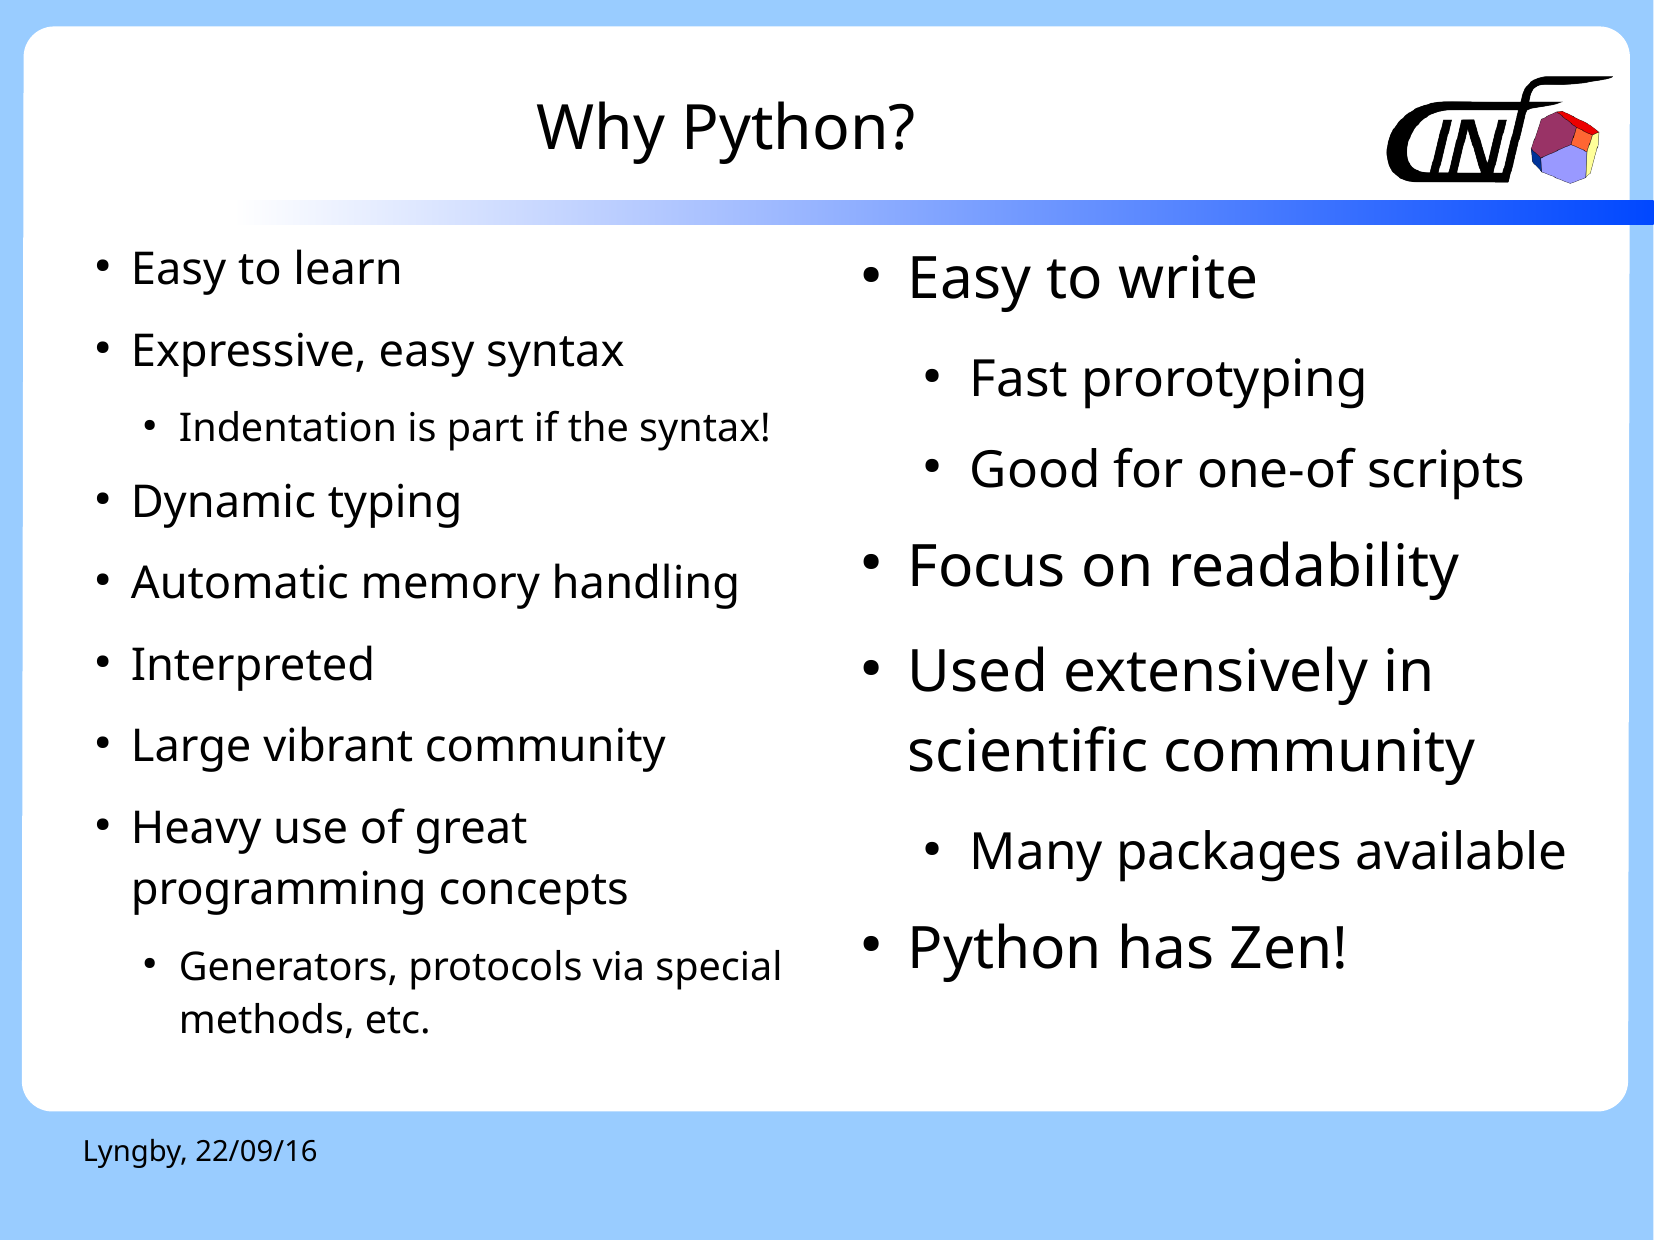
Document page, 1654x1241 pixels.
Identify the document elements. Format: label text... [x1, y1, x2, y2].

picture [1386, 76, 1613, 184]
title Why Python? [82, 49, 1371, 201]
list Easy to learn Expressive, easy syntax Indentation is part if the syntax! Dynamic typing Automatic memory handling Interpreted Large vibrant community Heavy use of great programming concepts Generators, protocols via special methods, etc. [82, 236, 809, 1055]
list Easy to write Fast prorotyping Good for one-of scripts Focus on readability Used extensively in scientific community Many packages available Python has Zen! [845, 236, 1572, 1055]
